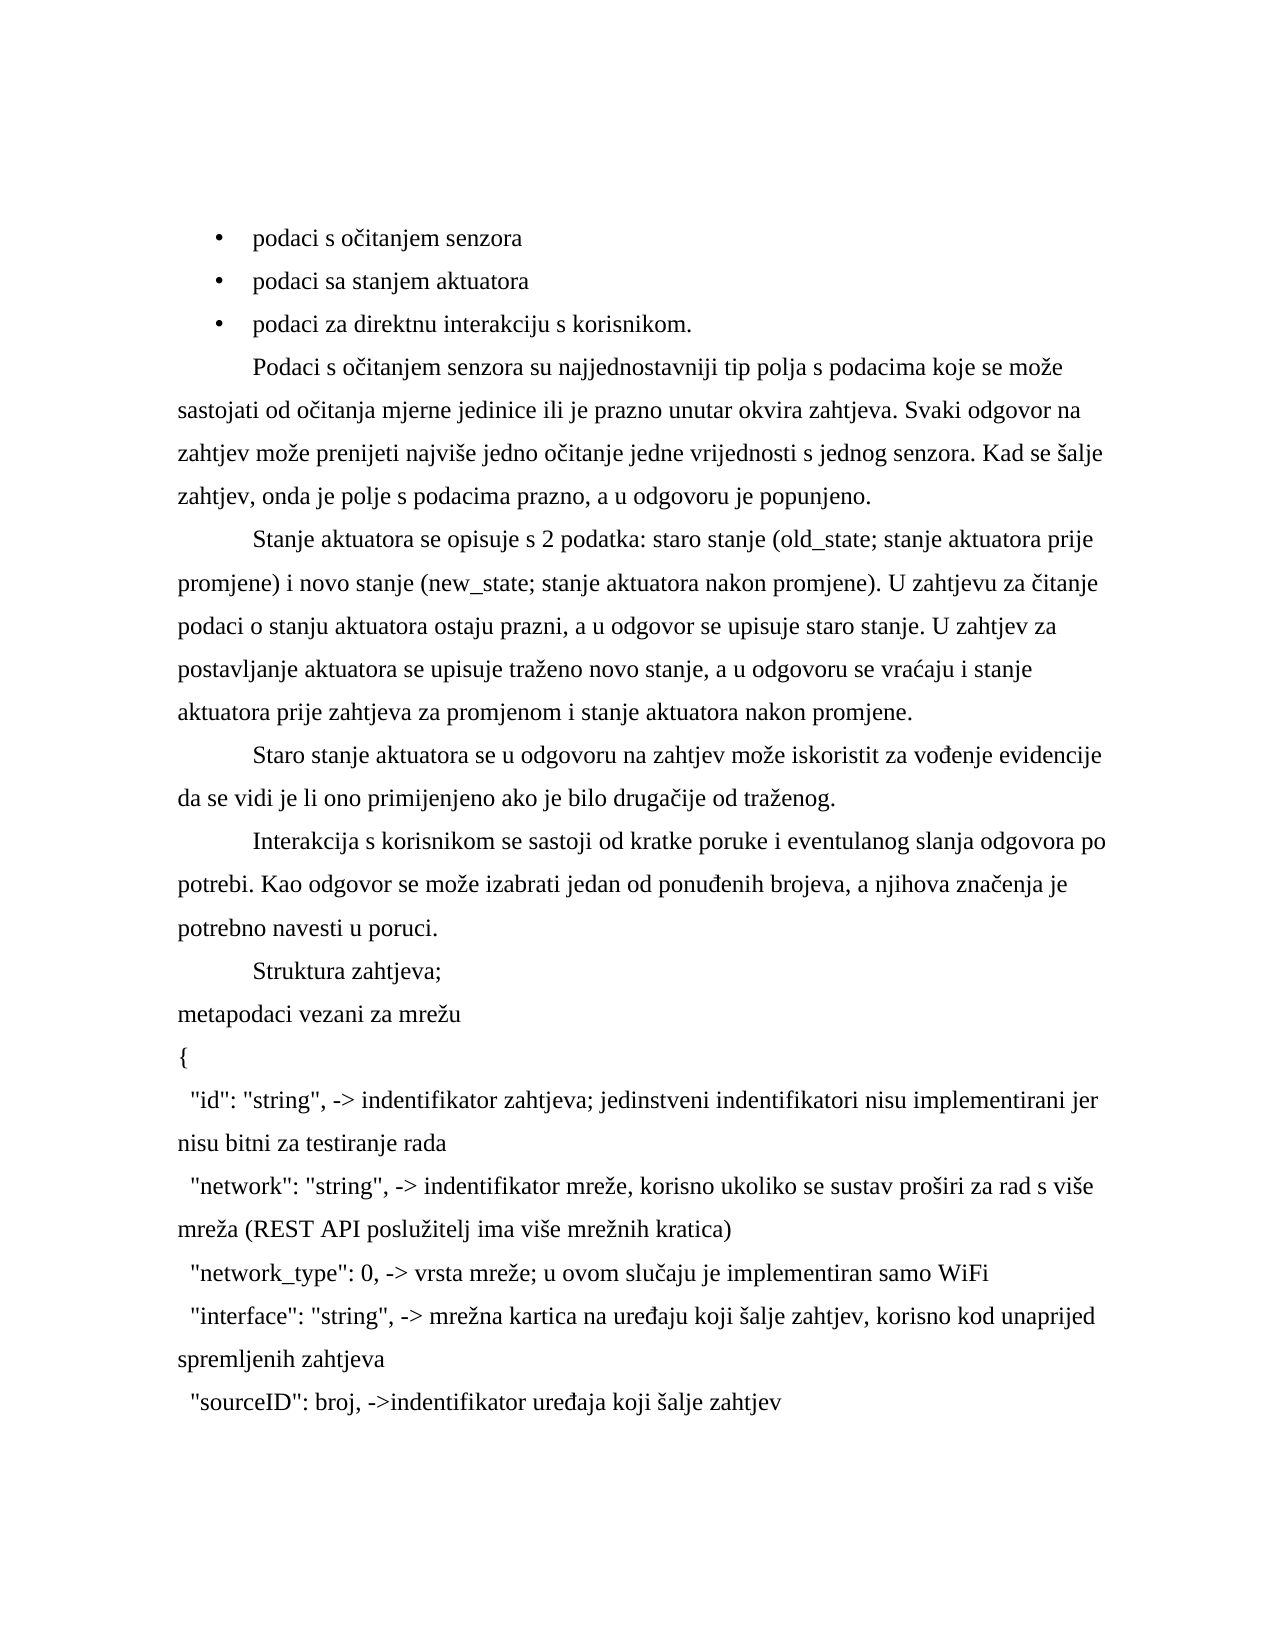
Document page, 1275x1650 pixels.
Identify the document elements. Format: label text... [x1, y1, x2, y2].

text Interakcija s korisnikom se sastoji od kratke poruke i eventulanog slanja odgovora po potrebi. Kao odgovor se može izabrati jedan od ponuđenih brojeva, a njihova značenja je potrebno navesti u poruci. [177, 826, 1127, 941]
text { [177, 1042, 1127, 1071]
text "network": "string", -> indentifikator mreže, korisno ukoliko se sustav proširi za rad s više mreža (REST API poslužitelj ima više mrežnih kratica) [177, 1171, 1127, 1243]
text Struktura zahtjeva; [177, 956, 1127, 984]
text Staro stanje aktuatora se u odgovoru na zahtjev može iskoristit za vođenje evidencije da se vidi je li ono primijenjeno ako je bilo drugačije od traženog. [177, 740, 1127, 812]
text "interface": "string", -> mrežna kartica na uređaju koji šalje zahtjev, korisno kod unaprijed spremljenih zahtjeva [177, 1301, 1127, 1373]
list Podaci s očitanjem senzora su najjednostavniji tip polja s podacima koje se može sastojati od očitanja mjerne jedinice ili je prazno unutar okvira zahtjeva. Svaki odgovor na zahtjev može prenijeti najviše jedno očitanje jedne vrijednosti s jednog senzora. Kad se šalje zahtjev, onda je polje s podacima prazno, a u odgovoru je popunjeno. [177, 352, 1127, 510]
text Stanje aktuatora se opisuje s 2 podatka: staro stanje (old_state; stanje aktuatora prije promjene) i novo stanje (new_state; stanje aktuatora nakon promjene). U zahtjevu za čitanje podaci o stanju aktuatora ostaju prazni, a u odgovor se upisuje staro stanje. U zahtjev za postavljanje aktuatora se upisuje traženo novo stanje, a u odgovoru se vraćaju i stanje aktuatora prije zahtjeva za promjenom i stanje aktuatora nakon promjene. [177, 524, 1127, 726]
text "sourceID": broj, ->indentifikator uređaja koji šalje zahtjev [177, 1387, 1127, 1416]
list podaci sa stanjem aktuatora [215, 266, 1127, 294]
text "network_type": 0, -> vrsta mreže; u ovom slučaju je implementiran samo WiFi [177, 1258, 1127, 1286]
text metapodaci vezani za mrežu [177, 999, 1127, 1028]
text "id": "string", -> indentifikator zahtjeva; jedinstveni indentifikatori nisu implementirani jer nisu bitni za testiranje rada [177, 1085, 1127, 1157]
list podaci s očitanjem senzora [215, 223, 1127, 251]
list podaci za direktnu interakciju s korisnikom. [215, 309, 1127, 338]
